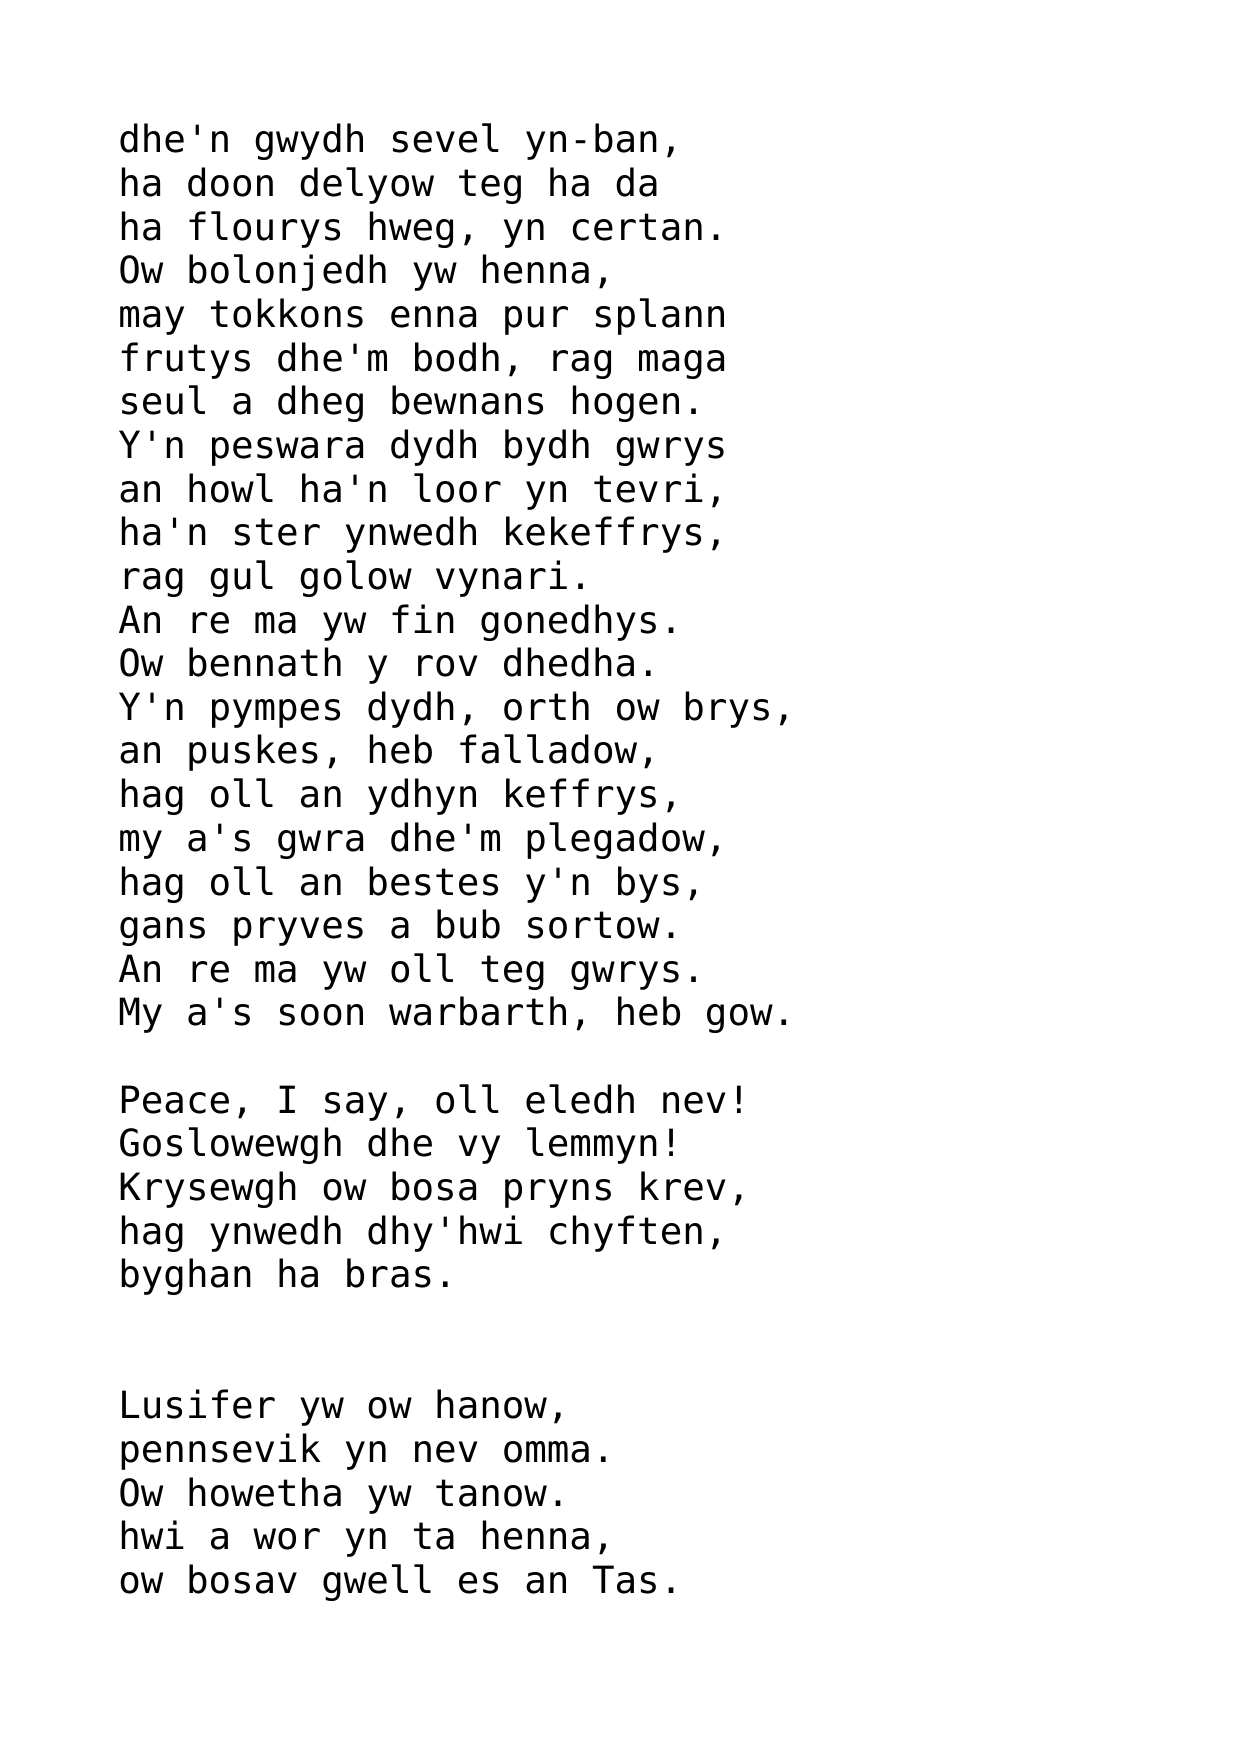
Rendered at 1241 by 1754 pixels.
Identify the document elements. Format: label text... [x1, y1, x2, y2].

text ow bosav gwell es an Tas. [118, 1558, 1122, 1602]
text an puskes, heb falladow, [118, 729, 1122, 773]
text My a's soon warbarth, heb gow. [118, 991, 1122, 1035]
text hag oll an ydhyn keffrys, [118, 773, 1122, 816]
text frutys dhe'm bodh, rag maga [118, 336, 1122, 380]
text Y'n peswara dydh bydh gwrys [118, 424, 1122, 467]
text ha flourys hweg, yn certan. [118, 205, 1122, 249]
text pennsevik yn nev omma. [118, 1427, 1122, 1471]
text Lusifer yw ow hanow, [118, 1384, 1122, 1427]
text Peace, I say, oll eledh nev! [118, 1078, 1122, 1122]
text ha'n ster ynwedh kekeffrys, [118, 511, 1122, 554]
text An re ma yw fin gonedhys. [118, 598, 1122, 642]
text hag oll an bestes y'n bys, [118, 860, 1122, 904]
text may tokkons enna pur splann [118, 293, 1122, 336]
text an howl ha'n loor yn tevri, [118, 467, 1122, 511]
text dhe'n gwydh sevel yn-ban, [118, 118, 1122, 162]
text gans pryves a bub sortow. [118, 904, 1122, 947]
text rag gul golow vynari. [118, 554, 1122, 598]
text Ow bennath y rov dhedha. [118, 642, 1122, 686]
text An re ma yw oll teg gwrys. [118, 947, 1122, 991]
text ha doon delyow teg ha da [118, 162, 1122, 205]
text Krysewgh ow bosa pryns krev, [118, 1166, 1122, 1209]
text hwi a wor yn ta henna, [118, 1515, 1122, 1558]
text Ow bolonjedh yw henna, [118, 249, 1122, 293]
text Y'n pympes dydh, orth ow brys, [118, 686, 1122, 729]
text hag ynwedh dhy'hwi chyften, [118, 1209, 1122, 1253]
text seul a dheg bewnans hogen. [118, 380, 1122, 424]
text byghan ha bras. [118, 1253, 1122, 1297]
text Ow howetha yw tanow. [118, 1471, 1122, 1515]
text Goslowewgh dhe vy lemmyn! [118, 1122, 1122, 1166]
text my a's gwra dhe'm plegadow, [118, 816, 1122, 860]
